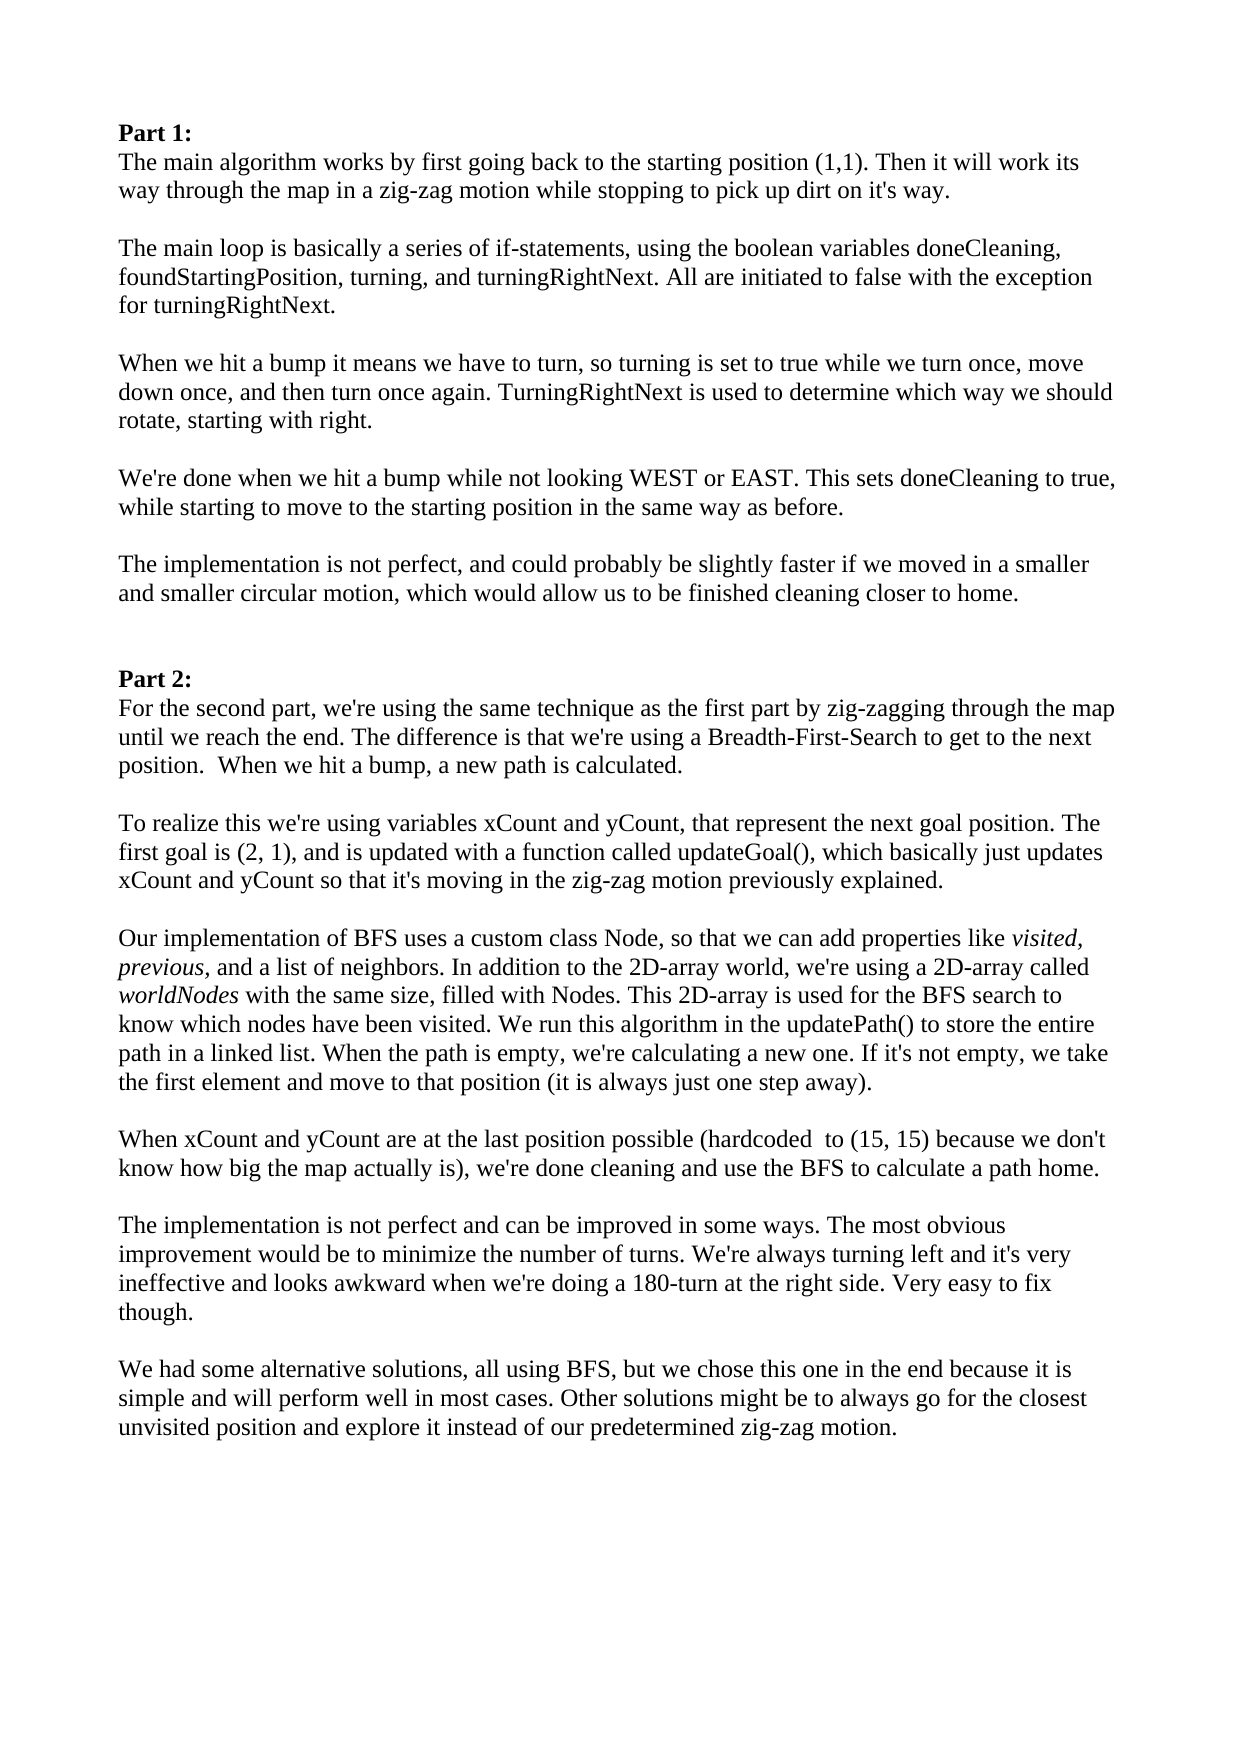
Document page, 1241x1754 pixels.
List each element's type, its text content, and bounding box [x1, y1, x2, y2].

text We're done when we hit a bump while not looking WEST or EAST. This sets doneCleaning to true, while starting to move to the starting position in the same way as before. [118, 463, 1122, 521]
text Part 1: [118, 118, 1122, 147]
text We had some alternative solutions, all using BFS, but we chose this one in the end because it is simple and will perform well in most cases. Other solutions might be to always go for the closest unvisited position and explore it instead of our predetermined zig-zag motion. [118, 1354, 1122, 1441]
text To realize this we're using variables xCount and yCount, that represent the next goal position. The first goal is (2, 1), and is updated with a function called updateGoal(), which basically just updates xCount and yCount so that it's moving in the zig-zag motion previously explained. [118, 808, 1122, 894]
text The implementation is not perfect and can be improved in some ways. The most obvious improvement would be to minimize the number of turns. We're always turning left and it's very ineffective and looks awkward when we're doing a 180-turn at the right side. Very easy to fix though. [118, 1211, 1122, 1326]
text Our implementation of BFS uses a custom class Node, so that we can add properties like visited, previous, and a list of neighbors. In addition to the 2D-array world, we're using a 2D-array called worldNodes with the same size, filled with Nodes. This 2D-array is used for the BFS search to know which nodes have been visited. We run this algorithm in the updatePath() to store the entire path in a linked list. When the path is empty, we're calculating a new one. If it's not empty, we take the first element and move to that position (it is always just one step away). [118, 923, 1122, 1096]
text When xCount and yCount are at the last position possible (hardcoded to (15, 15) because we don't know how big the map actually is), we're done cleaning and use the BFS to calculate a path home. [118, 1124, 1122, 1182]
text The main loop is basically a series of if-statements, using the boolean variables doneCleaning, foundStartingPosition, turning, and turningRightNext. All are initiated to false with the exception for turningRightNext. [118, 233, 1122, 319]
text When we hit a bump it means we have to turn, so turning is set to true while we turn once, move down once, and then turn once again. TurningRightNext is used to determine which way we should rotate, starting with right. [118, 348, 1122, 434]
text Part 2: [118, 664, 1122, 693]
text For the second part, we're using the same technique as the first part by zig-zagging through the map until we reach the end. The difference is that we're using a Breadth-First-Search to get to the next position. When we hit a bump, a new path is calculated. [118, 693, 1122, 779]
text The main algorithm works by first going back to the starting position (1,1). Then it will work its way through the map in a zig-zag motion while stopping to pick up dirt on it's way. [118, 147, 1122, 204]
text The implementation is not perfect, and could probably be slightly faster if we moved in a smaller and smaller circular motion, which would allow us to be finished cleaning closer to home. [118, 549, 1122, 607]
